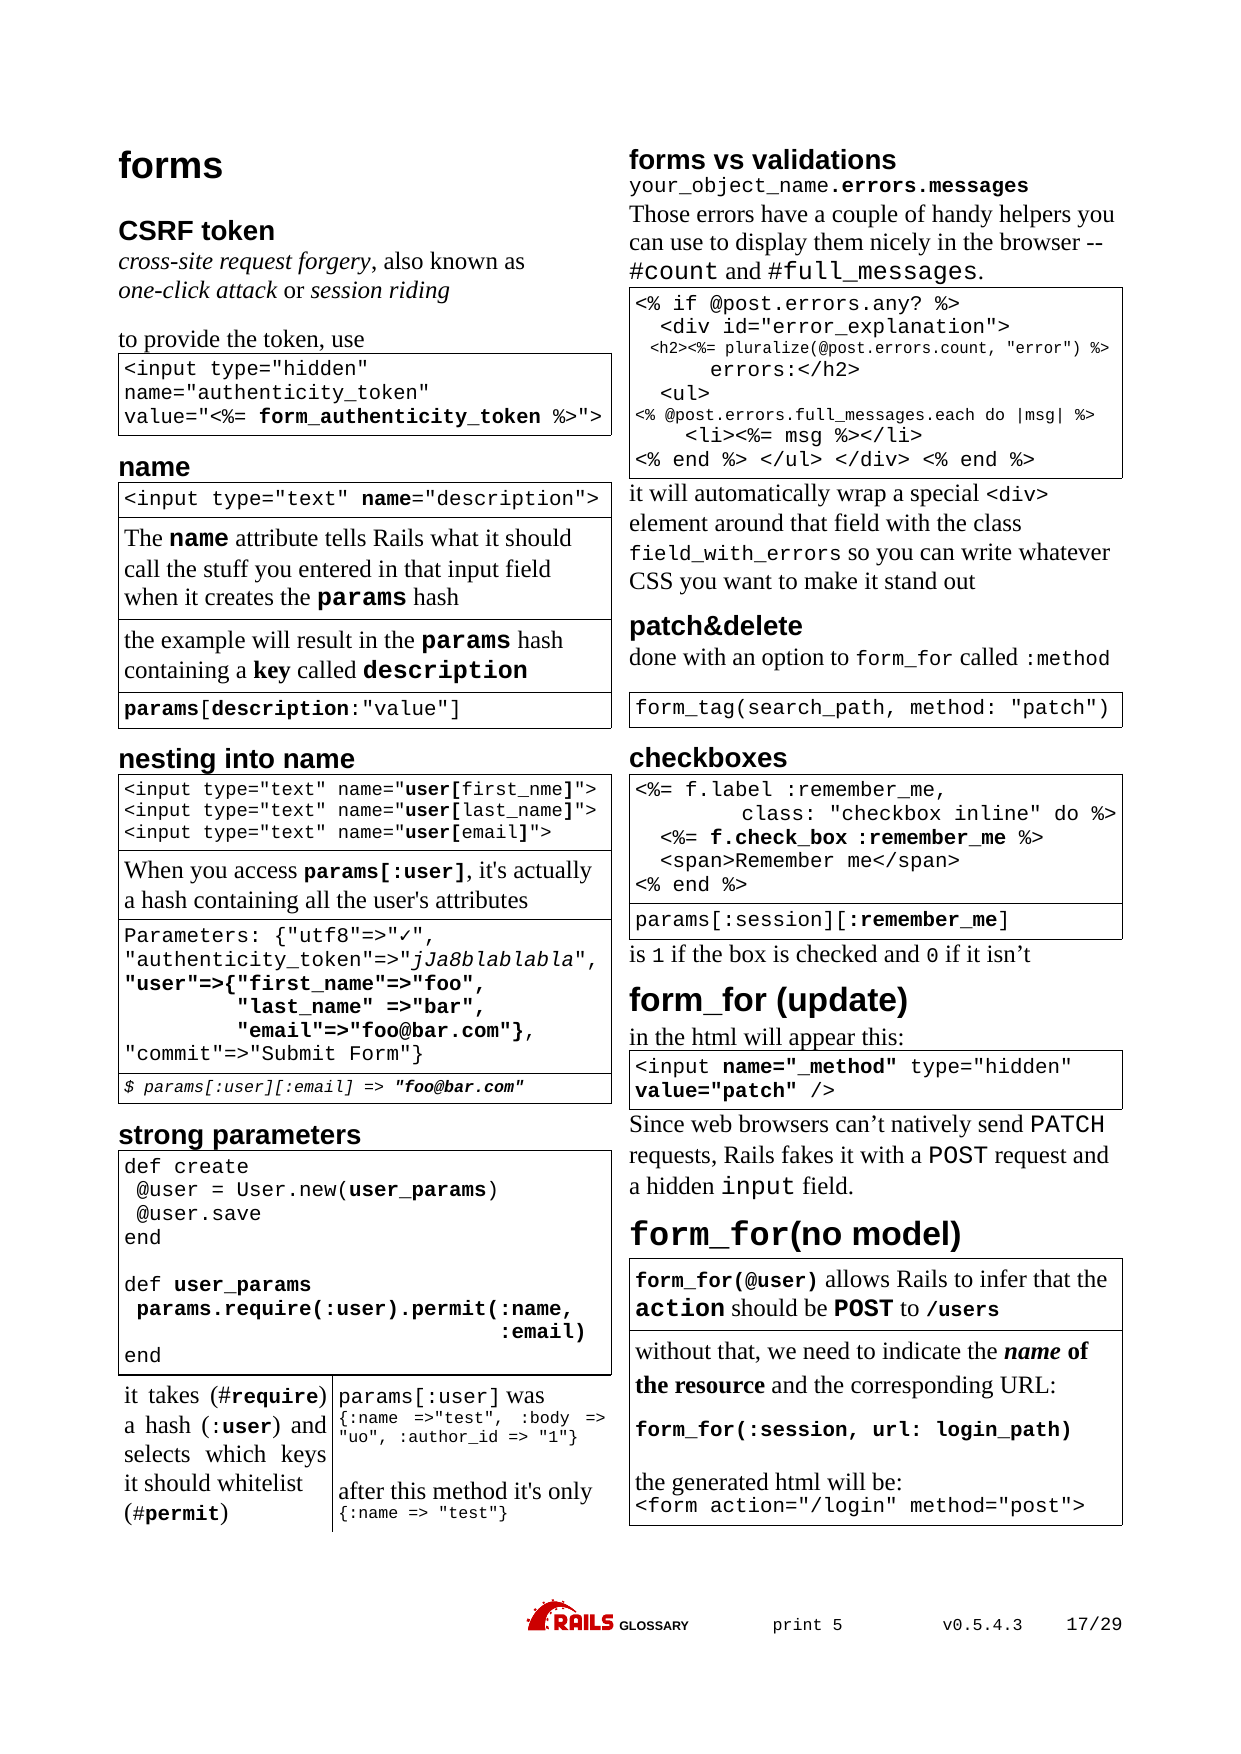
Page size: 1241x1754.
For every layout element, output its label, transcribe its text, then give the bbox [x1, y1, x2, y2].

text one-click attack or session riding [118, 275, 611, 303]
table_header def create @user = User.new(user_params) @user.save end def user_params params.require(:user).permit(:name, :email) end [119, 1151, 611, 1374]
table_cell params[description:"value"] [119, 693, 611, 727]
subtitle checkboxes [629, 742, 1122, 773]
text Those errors have a couple of handy helpers you can use to display them nicely in the browser -- #count and #full_messages. [629, 199, 1122, 287]
text cross-site request forgery, also known as [118, 246, 611, 275]
subtitle form_for (update) [629, 980, 1122, 1019]
table_header <input type="text" name="user[first_nme]"> <input type="text" name="user[last_name]"> <input type="text" name="user[email]"> [119, 775, 611, 849]
subtitle name [118, 450, 611, 482]
table_header <%= f.label :remember_me, class: "checkbox inline" do %> <%= f.check_box :remember_me %> <span>Remember me</span> <% end %> [630, 775, 1122, 903]
table_header <input type="hidden" name="authenticity_token" value="<%= form_authenticity_token %>"> [119, 354, 611, 435]
table_header form_tag(search_path, method: "patch") [630, 693, 1122, 727]
table_cell the example will result in the params hash containing a key called description [119, 620, 611, 692]
table_header <input type="text" name="description"> [119, 483, 611, 517]
table_header <% if @post.errors.any? %> <div id="error_explanation"> <h2><%= pluralize(@post.errors.count, "error") %> errors:</h2> <ul> <% @post.errors.full_messages.each do |msg| %> <li><%= msg %></li> <% end %> </ul> </div> <% end %> [630, 288, 1122, 478]
subtitle forms [118, 143, 611, 187]
table_cell Parameters: {"utf8"=>"✓", "authenticity_token"=>"jJa8blablabla", "user"=>{"first_name"=>"foo", "last_name" =>"bar", "email"=>"foo@bar.com"}, "commit"=>"Submit Form"} [119, 920, 611, 1073]
subtitle strong parameters [118, 1118, 611, 1150]
text your_object_name.errors.messages [629, 175, 1122, 199]
subtitle forms vs validations [629, 143, 1122, 175]
table_cell without that, we need to indicate the name of the resource and the corresponding URL: form_for(:session, url: login_path) the generated html will be: <form action="/login" method="post"> [630, 1331, 1122, 1525]
table_header <input name="_method" type="hidden" value="patch" /> [630, 1051, 1122, 1109]
text in the html will appear this: [629, 1022, 1122, 1050]
text is 1 if the box is checked and 0 if it isn’t [629, 940, 1122, 968]
table_cell The name attribute tells Rails what it should call the stuff you entered in that input field when it creates the params hash [119, 518, 611, 619]
subtitle CSRF token [118, 214, 611, 246]
subtitle nesting into name [118, 742, 611, 774]
table_header params[:user] was {:name =>"test", :body => "uo", :author_id => "1"} after this method it's only {:name => "test"} [333, 1376, 611, 1532]
subtitle form_for(no model) [629, 1213, 1122, 1255]
subtitle patch&delete [629, 610, 1122, 642]
text done with an option to form_for called :method [629, 642, 1122, 671]
text it will automatically wrap a special <div> element around that field with the class field_with_errors so you can write whatever CSS you want to make it stand out [629, 479, 1122, 595]
table_header it takes (#require) a hash (:user) and selects which keys it should whitelist (#permit) [118, 1376, 332, 1532]
text to provide the token, use [118, 324, 611, 352]
table_cell $ params[:user][:email] => "foo@bar.com" [119, 1074, 611, 1103]
table_header form_for(@user) allows Rails to infer that the action should be POST to /users [630, 1259, 1122, 1330]
text Since web browsers can’t natively send PATCH requests, Rails fakes it with a POST request and a hidden input field. [629, 1110, 1122, 1202]
table_cell params[:session][:remember_me] [630, 904, 1122, 938]
table_cell When you access params[:user], it's actually a hash containing all the user's attributes [119, 851, 611, 919]
